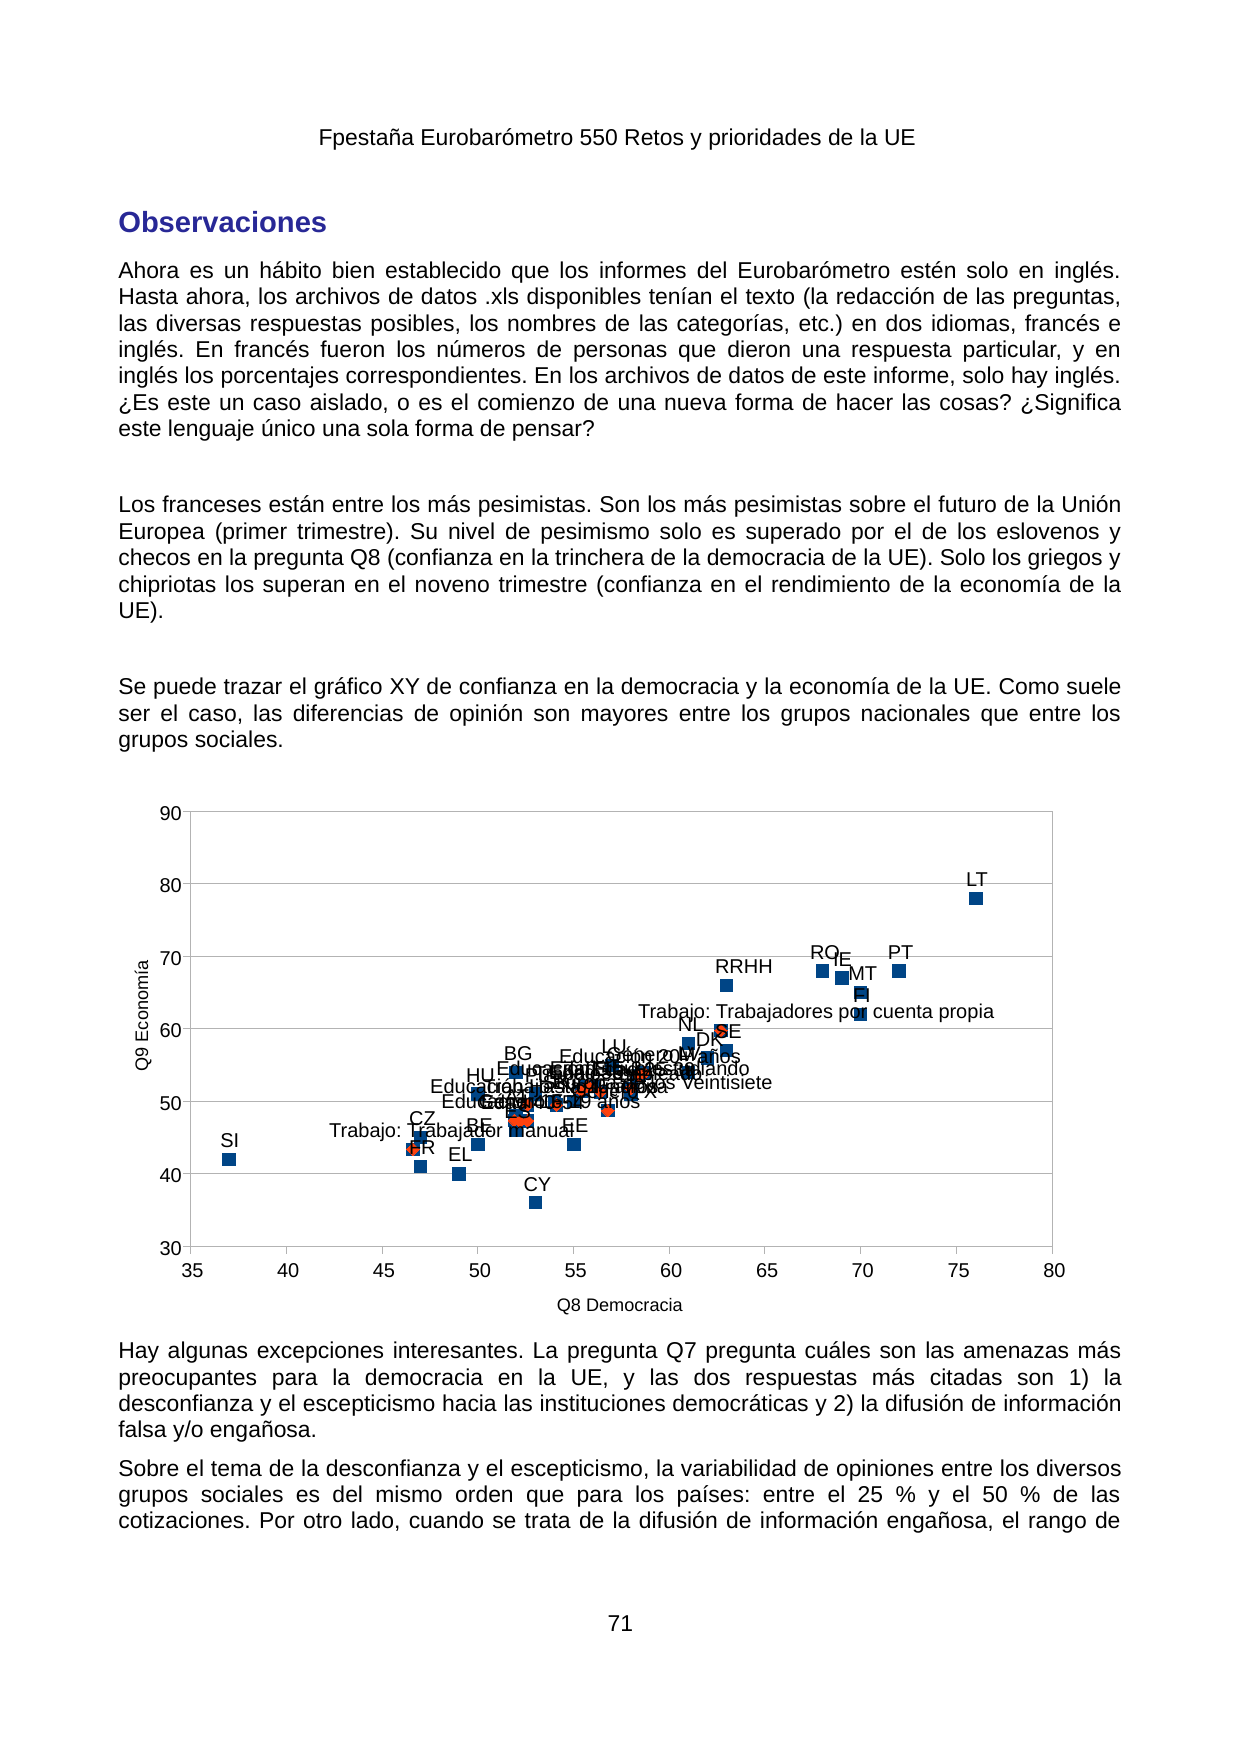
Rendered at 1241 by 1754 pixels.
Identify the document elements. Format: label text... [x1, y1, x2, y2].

text Se puede trazar el gráfico XY de confianza en la democracia y la economía de la UE. Como suele ser el caso, las diferencias de opinión son mayores entre los grupos nacionales que entre los grupos sociales. [118, 673, 1122, 752]
text Hay algunas excepciones interesantes. La pregunta Q7 pregunta cuáles son las amenazas más preocupantes para la democracia en la UE, y las dos respuestas más citadas son 1) la desconfianza y el escepticismo hacia las instituciones democráticas y 2) la difusión de información falsa y/o engañosa. [118, 802, 1122, 1443]
text Ahora es un hábito bien establecido que los informes del Eurobarómetro estén solo en inglés. Hasta ahora, los archivos de datos .xls disponibles tenían el texto (la redacción de las preguntas, las diversas respuestas posibles, los nombres de las categorías, etc.) en dos idiomas, francés e inglés. En francés fueron los números de personas que dieron una respuesta particular, y en inglés los porcentajes correspondientes. En los archivos de datos de este informe, solo hay inglés. ¿Es este un caso aislado, o es el comienzo de una nueva forma de hacer las cosas? ¿Significa este lenguaje único una sola forma de pensar? [118, 257, 1122, 441]
text Sobre el tema de la desconfianza y el escepticismo, la variabilidad de opiniones entre los diversos grupos sociales es del mismo orden que para los países: entre el 25 % y el 50 % de las cotizaciones. Por otro lado, cuando se trata de la difusión de información engañosa, el rango de [118, 1455, 1122, 1534]
subtitle Observaciones [118, 205, 1122, 238]
text Los franceses están entre los más pesimistas. Son los más pesimistas sobre el futuro de la Unión Europea (primer trimestre). Su nivel de pesimismo solo es superado por el de los eslovenos y checos en la pregunta Q8 (confianza en la trinchera de la democracia de la UE). Solo los griegos y chipriotas los superan en el noveno trimestre (confianza en el rendimiento de la economía de la UE). [118, 491, 1122, 623]
